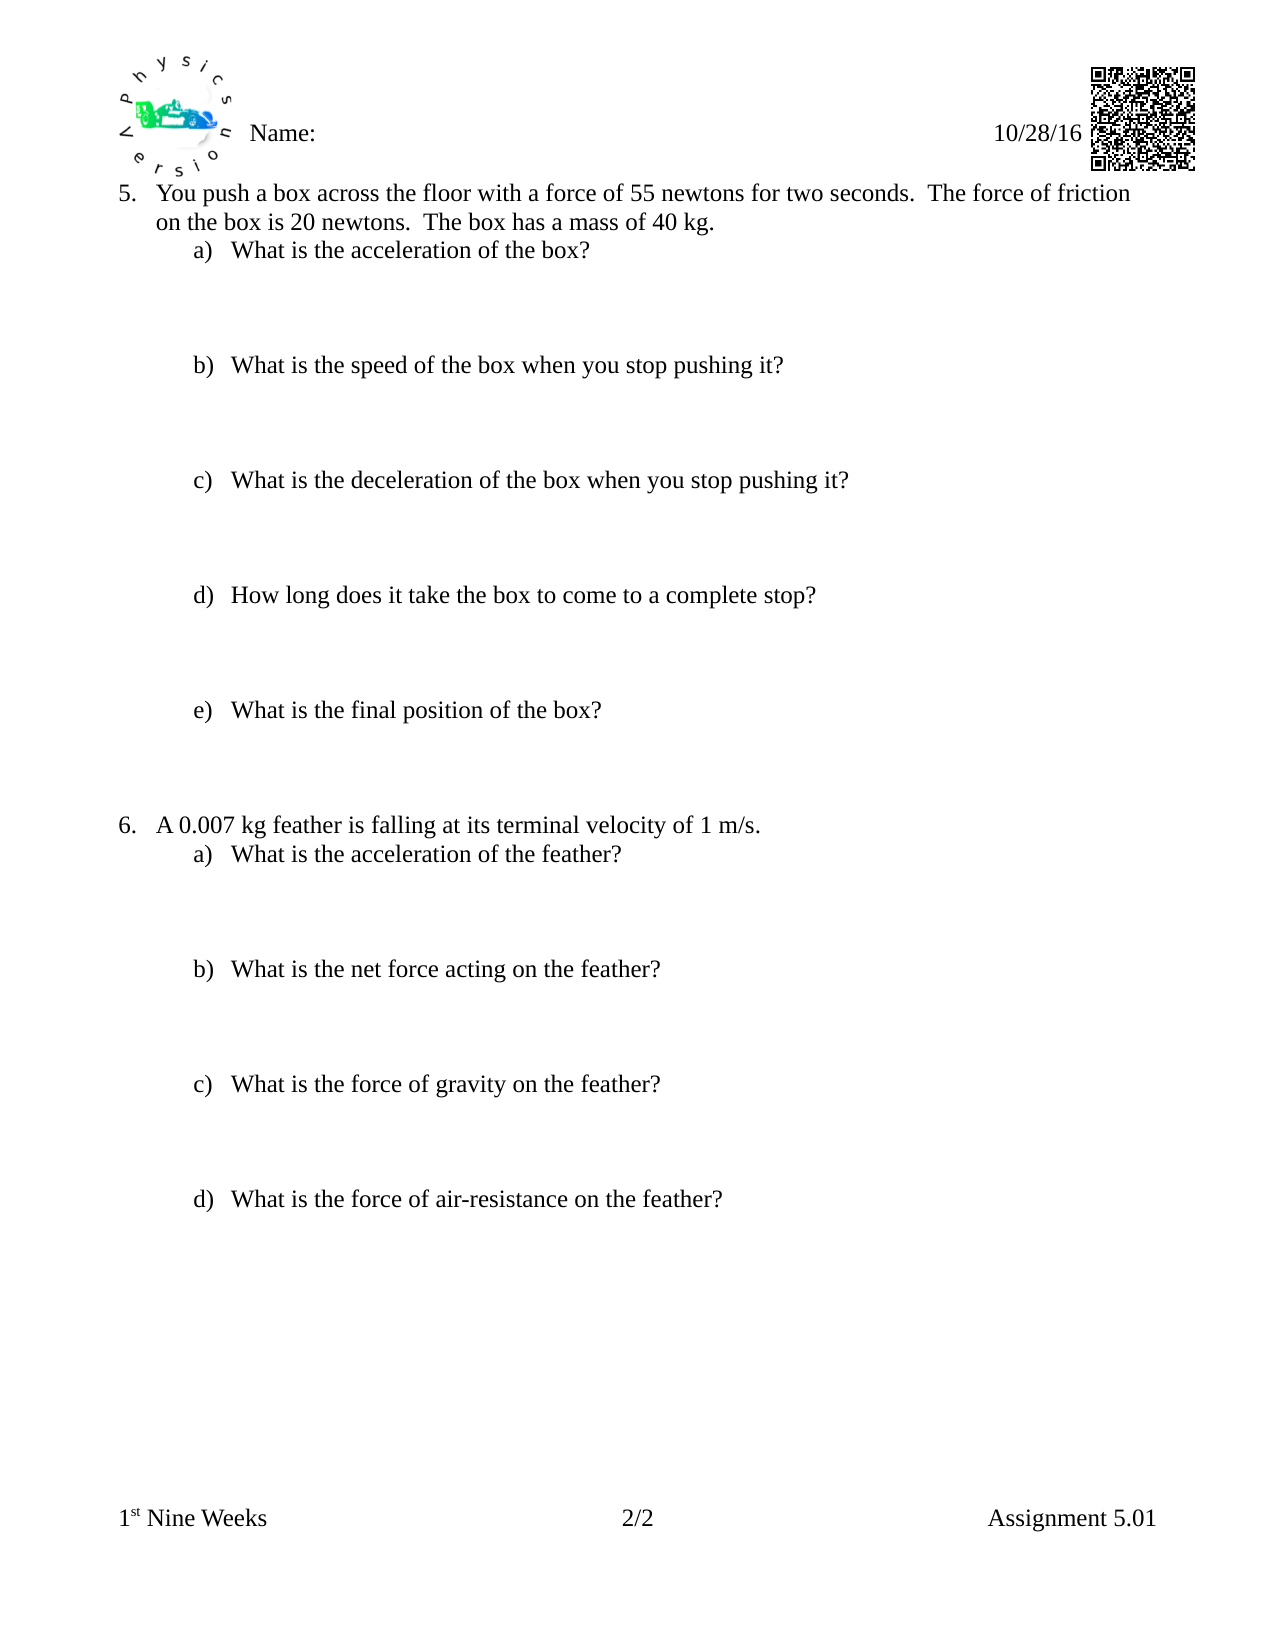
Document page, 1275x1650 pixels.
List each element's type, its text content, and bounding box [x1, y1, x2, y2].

list What is the deceleration of the box when you stop pushing it? [193, 466, 1157, 494]
list What is the force of air-resistance on the feather? [193, 1184, 1157, 1213]
list What is the net force acting on the feather? [193, 954, 1157, 983]
list You push a box across the floor with a force of 55 newtons for two seconds. The force of friction on the box is 20 newtons. The box has a mass of 40 kg. [118, 176, 1157, 236]
list What is the acceleration of the feather? [193, 839, 1157, 868]
picture [119, 56, 232, 177]
list What is the speed of the box when you stop pushing it? [193, 351, 1157, 379]
picture [1082, 58, 1203, 179]
list What is the force of gravity on the feather? [193, 1069, 1157, 1098]
list What is the acceleration of the box? [193, 236, 1157, 264]
list A 0.007 kg feather is falling at its terminal velocity of 1 m/s. [118, 811, 1157, 839]
list How long does it take the box to come to a complete stop? [193, 581, 1157, 609]
list What is the final position of the box? [193, 696, 1157, 724]
